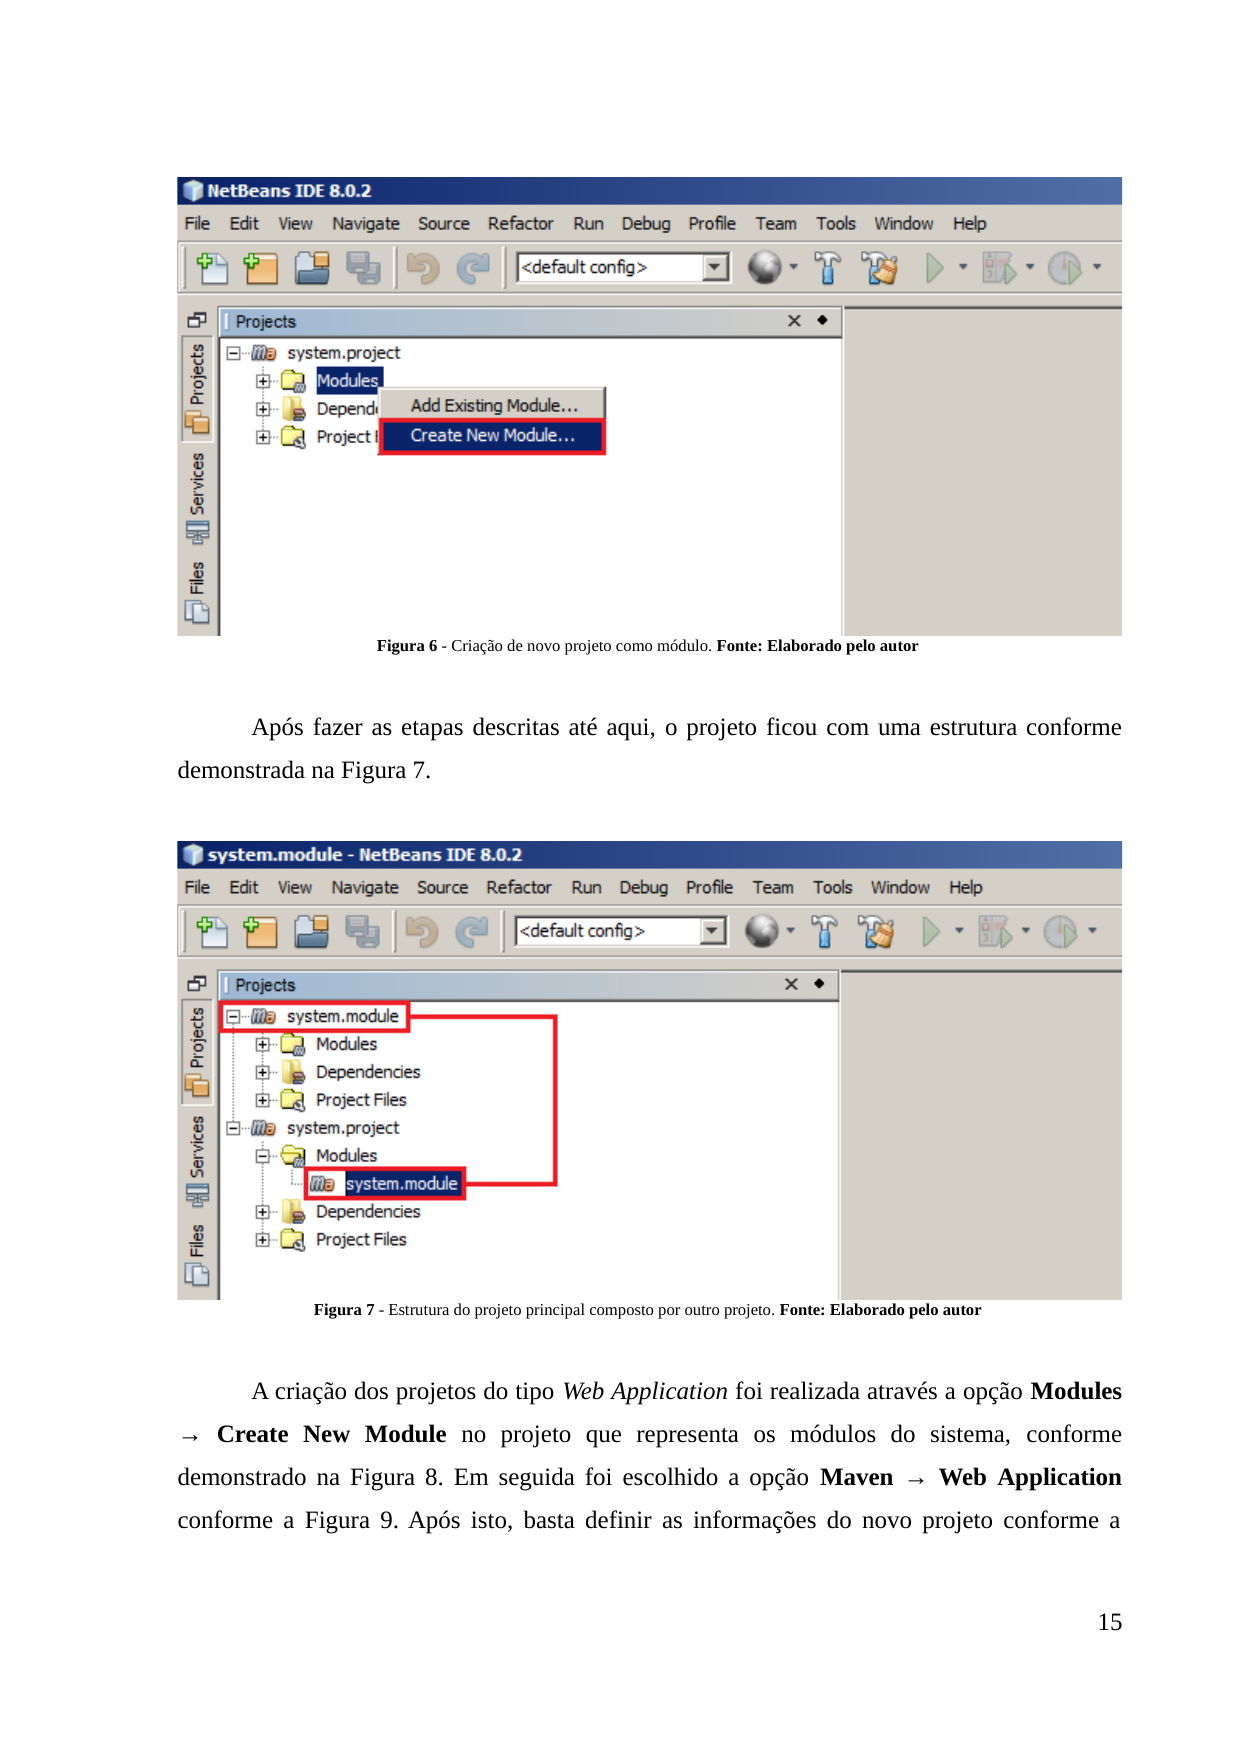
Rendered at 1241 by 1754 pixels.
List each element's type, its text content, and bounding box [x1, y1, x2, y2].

text A criação dos projetos do tipo Web Application foi realizada através a opção Modules → Create New Module no projeto que representa os módulos do sistema, conforme demonstrado na Figura 8. Em seguida foi escolhido a opção Maven → Web Application conforme a Figura 9. Após isto, basta definir as informações do novo projeto conforme a [177, 1376, 1122, 1534]
text Após fazer as etapas descritas até aqui, o projeto ficou com uma estrutura conforme demonstrada na Figura 7. [177, 712, 1122, 784]
picture [177, 177, 1123, 636]
text Figura 7 - Estrutura do projeto principal composto por outro projeto. Fonte: Elaborado pelo autor [177, 1300, 1122, 1318]
picture [177, 841, 1123, 1300]
text Figura 6 - Criação de novo projeto como módulo. Fonte: Elaborado pelo autor [177, 636, 1122, 655]
